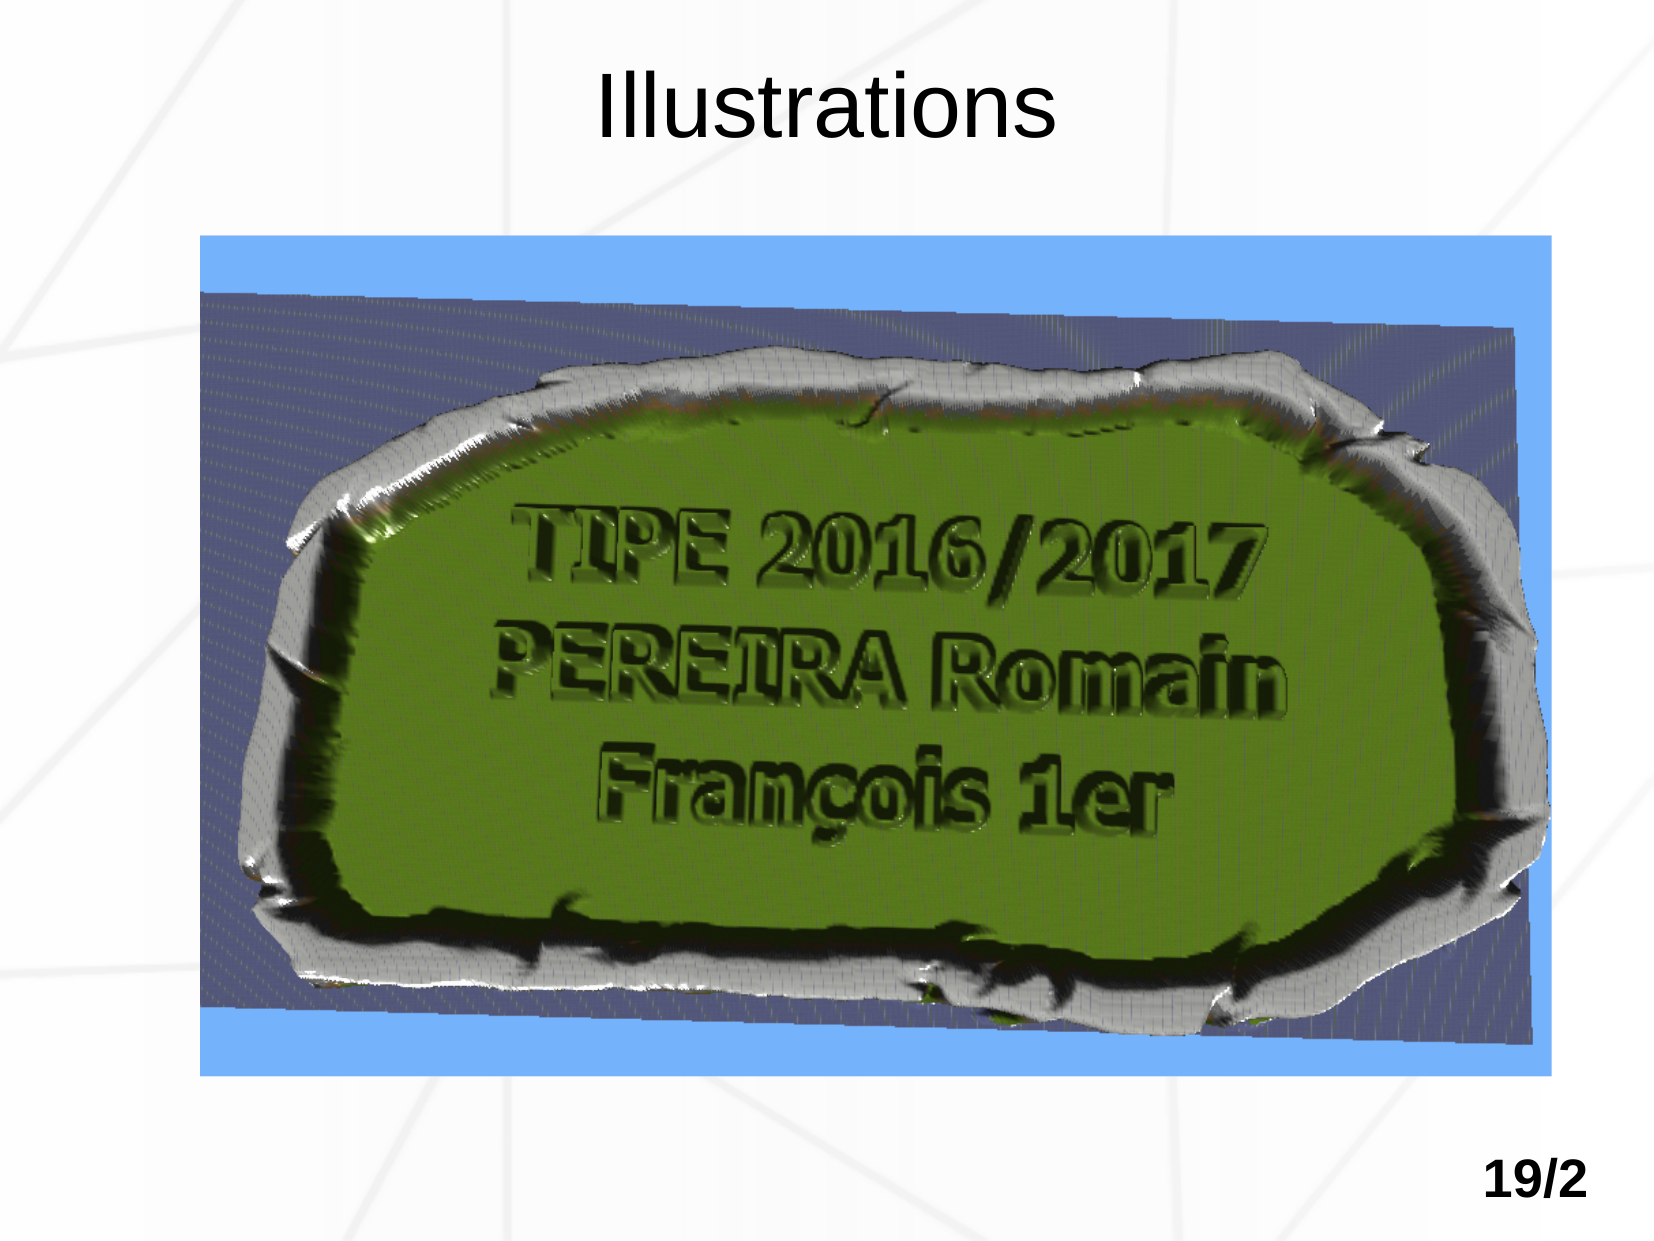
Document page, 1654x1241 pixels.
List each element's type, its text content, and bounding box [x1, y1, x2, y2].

title Illustrations [82, 2, 1572, 210]
text_box <numéro>/2 [1366, 1141, 1654, 1219]
picture [0, 0, 1654, 1241]
